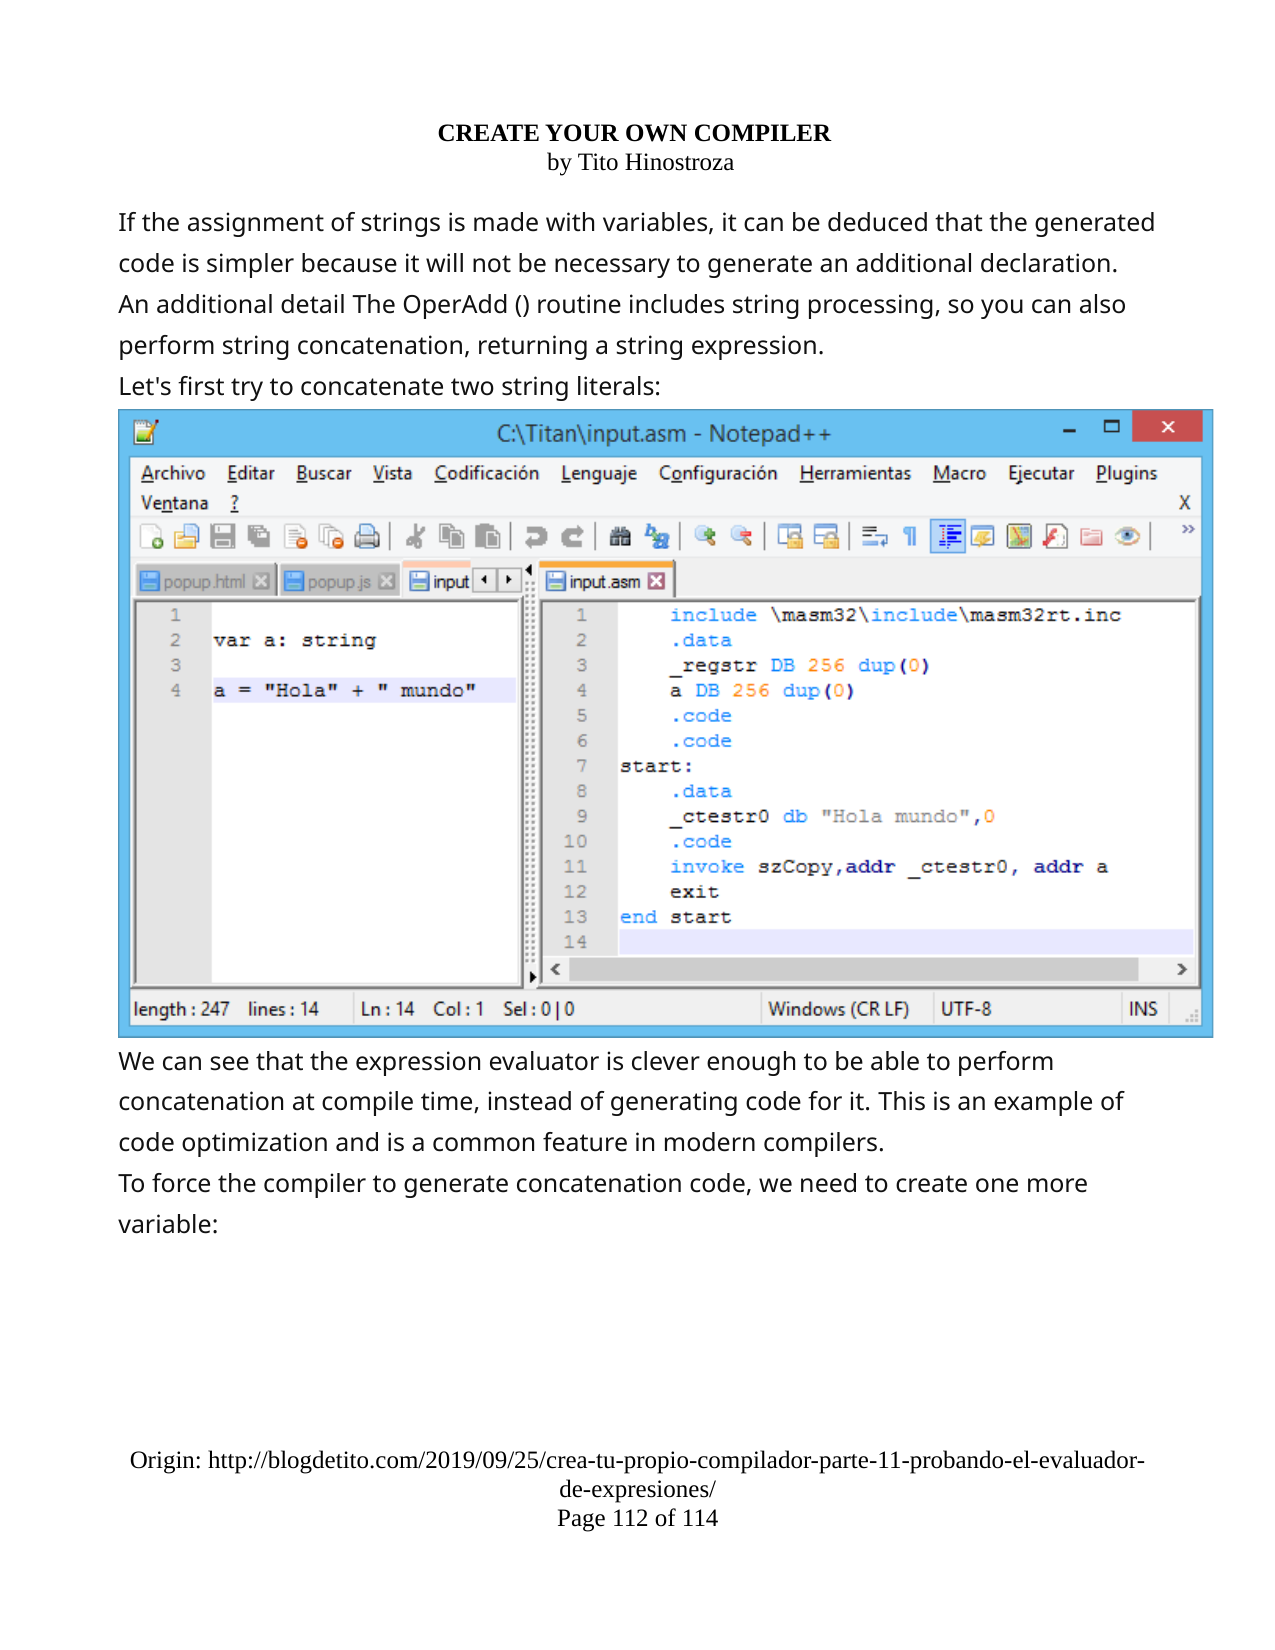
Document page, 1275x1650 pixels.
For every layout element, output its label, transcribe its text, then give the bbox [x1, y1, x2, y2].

text If the assignment of strings is made with variables, it can be deduced that the generated code is simpler because it will not be necessary to generate an additional declaration. [118, 205, 1157, 280]
picture [118, 409, 1214, 1038]
text To force the compiler to generate concatenation code, we need to create one more variable: [118, 1166, 1157, 1241]
text We can see that the expression evaluator is clever enough to be able to perform concatenation at compile time, instead of generating code for it. This is an example of code optimization and is a common feature in modern compilers. [118, 1043, 1157, 1159]
text Let's first try to concatenate two string literals: [118, 368, 1157, 402]
text An additional detail The OperAdd () routine includes string processing, so you can also perform string concatenation, returning a string expression. [118, 287, 1157, 362]
